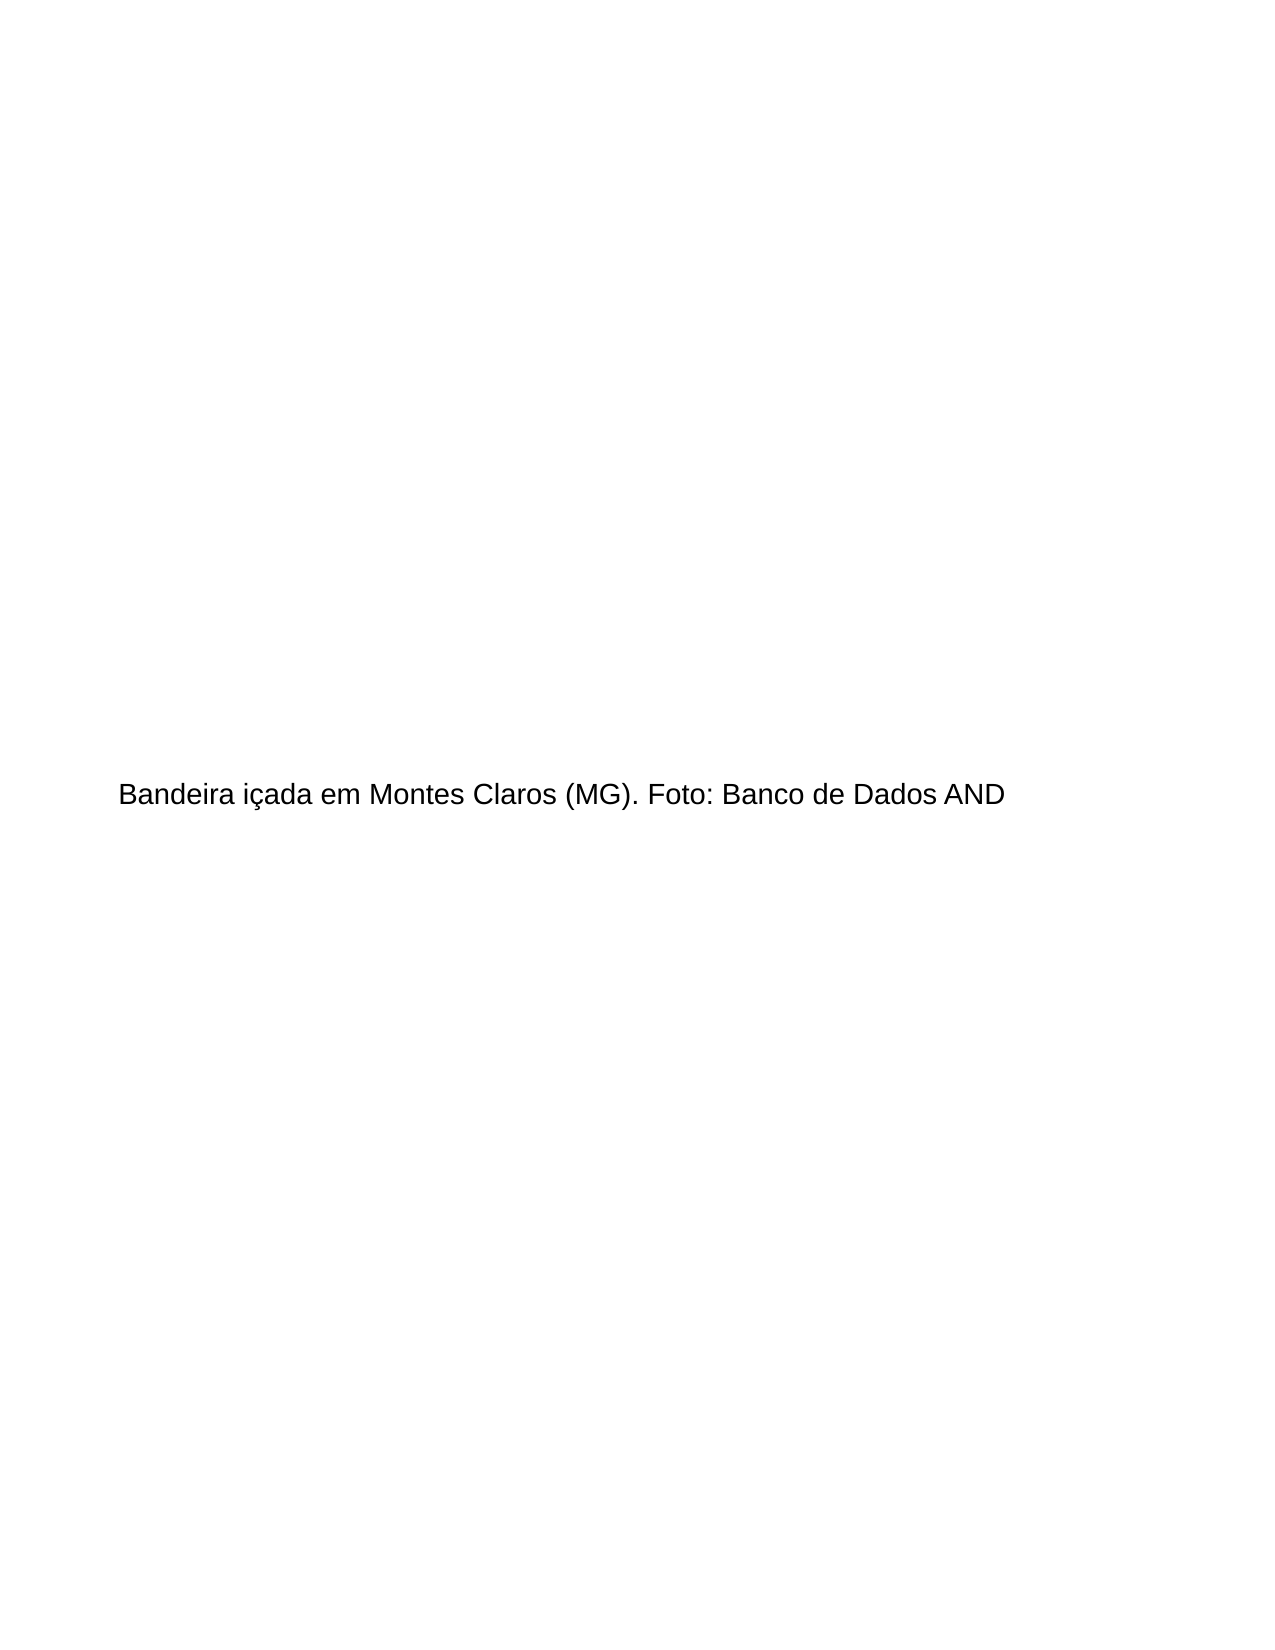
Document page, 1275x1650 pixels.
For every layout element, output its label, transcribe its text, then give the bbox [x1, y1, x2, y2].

text Bandeira içada em Montes Claros (MG). Foto: Banco de Dados AND [118, 777, 1157, 810]
